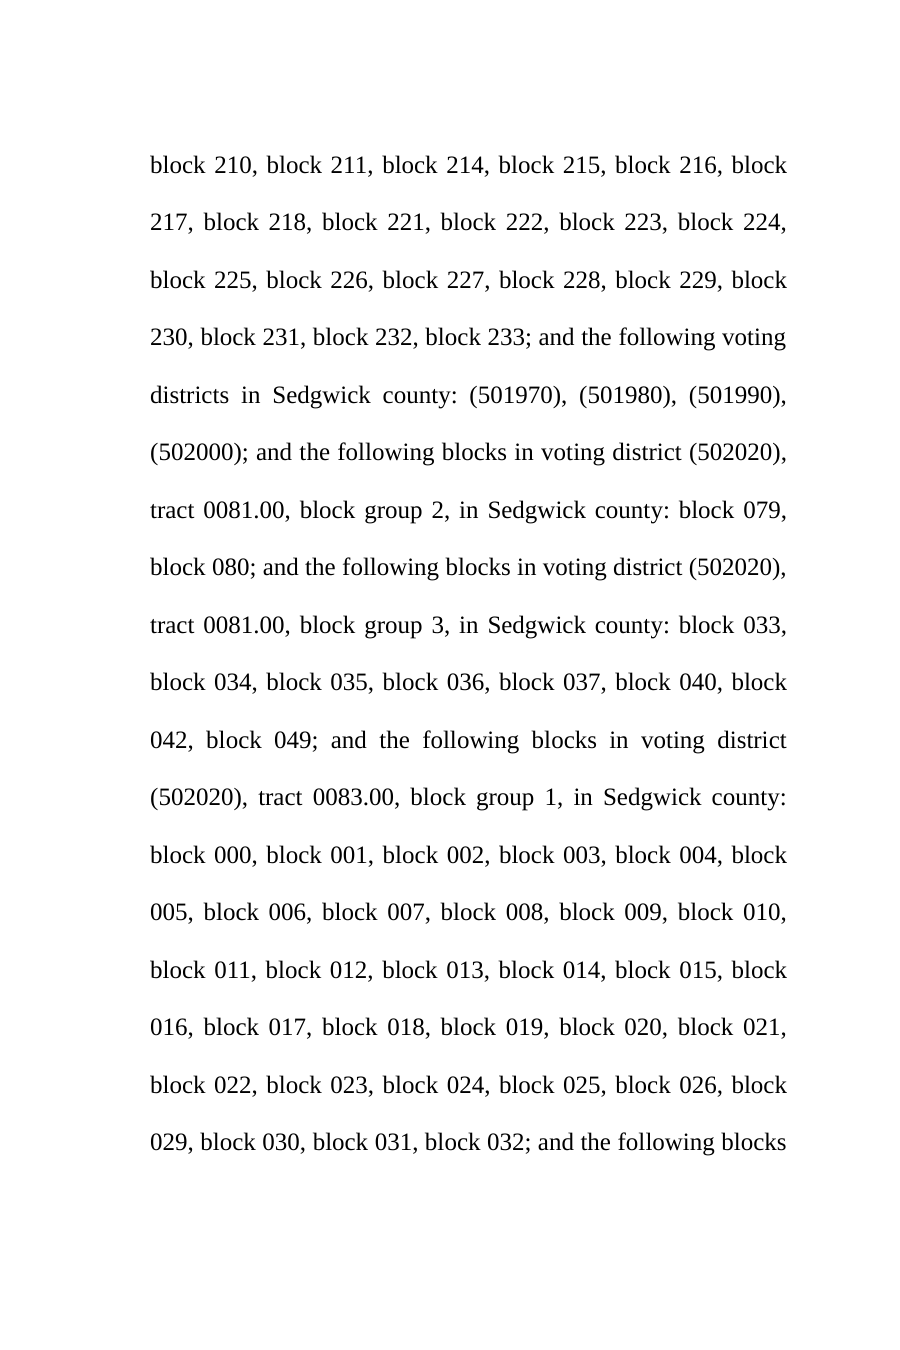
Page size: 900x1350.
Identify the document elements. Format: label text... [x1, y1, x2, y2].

text block 210, block 211, block 214, block 215, block 216, block 217, block 218, block 221, block 222, block 223, block 224, block 225, block 226, block 227, block 228, block 229, block 230, block 231, block 232, block 233; and the following voting districts in Sedgwick county: (501970), (501980), (501990), (502000); and the following blocks in voting district (502020), tract 0081.00, block group 2, in Sedgwick county: block 079, block 080; and the following blocks in voting district (502020), tract 0081.00, block group 3, in Sedgwick county: block 033, block 034, block 035, block 036, block 037, block 040, block 042, block 049; and the following blocks in voting district (502020), tract 0083.00, block group 1, in Sedgwick county: block 000, block 001, block 002, block 003, block 004, block 005, block 006, block 007, block 008, block 009, block 010, block 011, block 012, block 013, block 014, block 015, block 016, block 017, block 018, block 019, block 020, block 021, block 022, block 023, block 024, block 025, block 026, block 029, block 030, block 031, block 032; and the following blocks [150, 150, 787, 1156]
